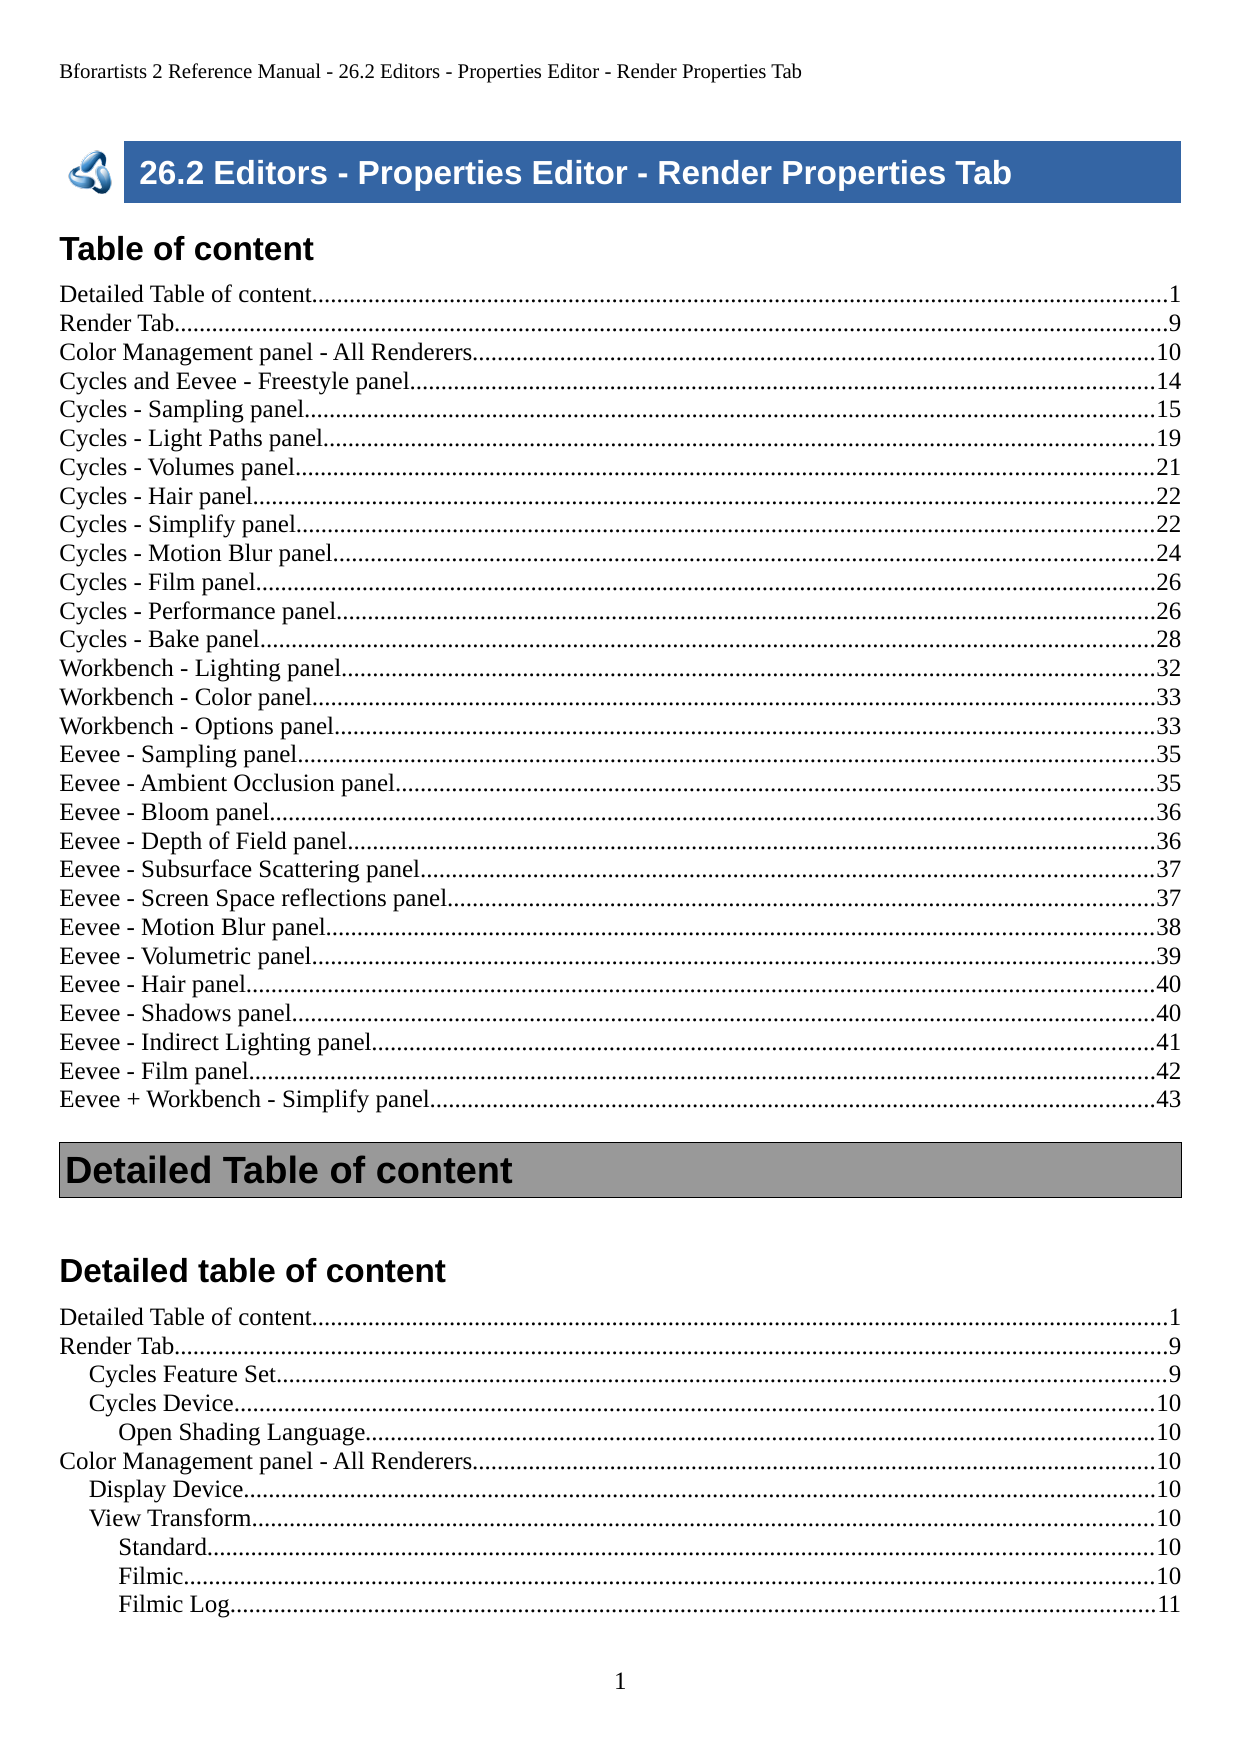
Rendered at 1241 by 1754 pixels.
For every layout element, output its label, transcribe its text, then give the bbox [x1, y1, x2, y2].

table_header Detailed Table of content [60, 1143, 1181, 1197]
subtitle Detailed table of content [59, 1251, 1181, 1289]
text Cycles Device 10 [88, 1388, 1181, 1417]
text Standard 10 [118, 1532, 1181, 1561]
text Cycles - Sampling panel 15 [59, 394, 1181, 423]
text Eevee - Hair panel 40 [59, 969, 1181, 998]
text Eevee - Film panel 42 [59, 1056, 1181, 1084]
text Filmic 10 [118, 1561, 1181, 1589]
text Cycles - Film panel 26 [59, 567, 1181, 596]
picture [65, 147, 114, 197]
text Eevee - Sampling panel 35 [59, 739, 1181, 768]
text Eevee - Depth of Field panel 36 [59, 826, 1181, 854]
text Workbench - Options panel 33 [59, 711, 1181, 739]
text Cycles and Eevee - Freestyle panel 14 [59, 366, 1181, 394]
subtitle Table of content [59, 228, 1181, 267]
text Eevee - Subsurface Scattering panel 37 [59, 854, 1181, 883]
text Render Tab 9 [59, 1331, 1181, 1359]
text Cycles - Performance panel 26 [59, 596, 1181, 624]
text Cycles - Simplify panel 22 [59, 509, 1181, 538]
text Cycles - Bake panel 28 [59, 624, 1181, 653]
text Cycles Feature Set 9 [88, 1359, 1181, 1388]
text Color Management panel - All Renderers 10 [59, 337, 1181, 366]
text Cycles - Light Paths panel 19 [59, 423, 1181, 452]
table_header 26.2 Editors - Properties Editor - Render Properties Tab [124, 141, 1181, 203]
text Display Device 10 [88, 1474, 1181, 1503]
text Eevee - Ambient Occlusion panel 35 [59, 768, 1181, 797]
text Render Tab 9 [59, 308, 1181, 337]
text Eevee - Shadows panel 40 [59, 998, 1181, 1027]
text View Transform 10 [88, 1503, 1181, 1532]
text Eevee + Workbench - Simplify panel 43 [59, 1084, 1181, 1113]
text Eevee - Bloom panel 36 [59, 797, 1181, 826]
text Detailed Table of content 1 [59, 279, 1181, 308]
text Filmic Log 11 [118, 1589, 1181, 1618]
text Eevee - Motion Blur panel 38 [59, 912, 1181, 941]
text Eevee - Volumetric panel 39 [59, 941, 1181, 969]
text Cycles - Volumes panel 21 [59, 452, 1181, 481]
text Color Management panel - All Renderers 10 [59, 1446, 1181, 1474]
text Detailed Table of content 1 [59, 1302, 1181, 1331]
text Workbench - Color panel 33 [59, 682, 1181, 711]
text Cycles - Hair panel 22 [59, 481, 1181, 509]
table_header [59, 141, 124, 203]
text Open Shading Language 10 [118, 1417, 1181, 1446]
text Eevee - Indirect Lighting panel 41 [59, 1027, 1181, 1056]
text Eevee - Screen Space reflections panel 37 [59, 883, 1181, 912]
text Cycles - Motion Blur panel 24 [59, 538, 1181, 567]
text Workbench - Lighting panel 32 [59, 653, 1181, 682]
